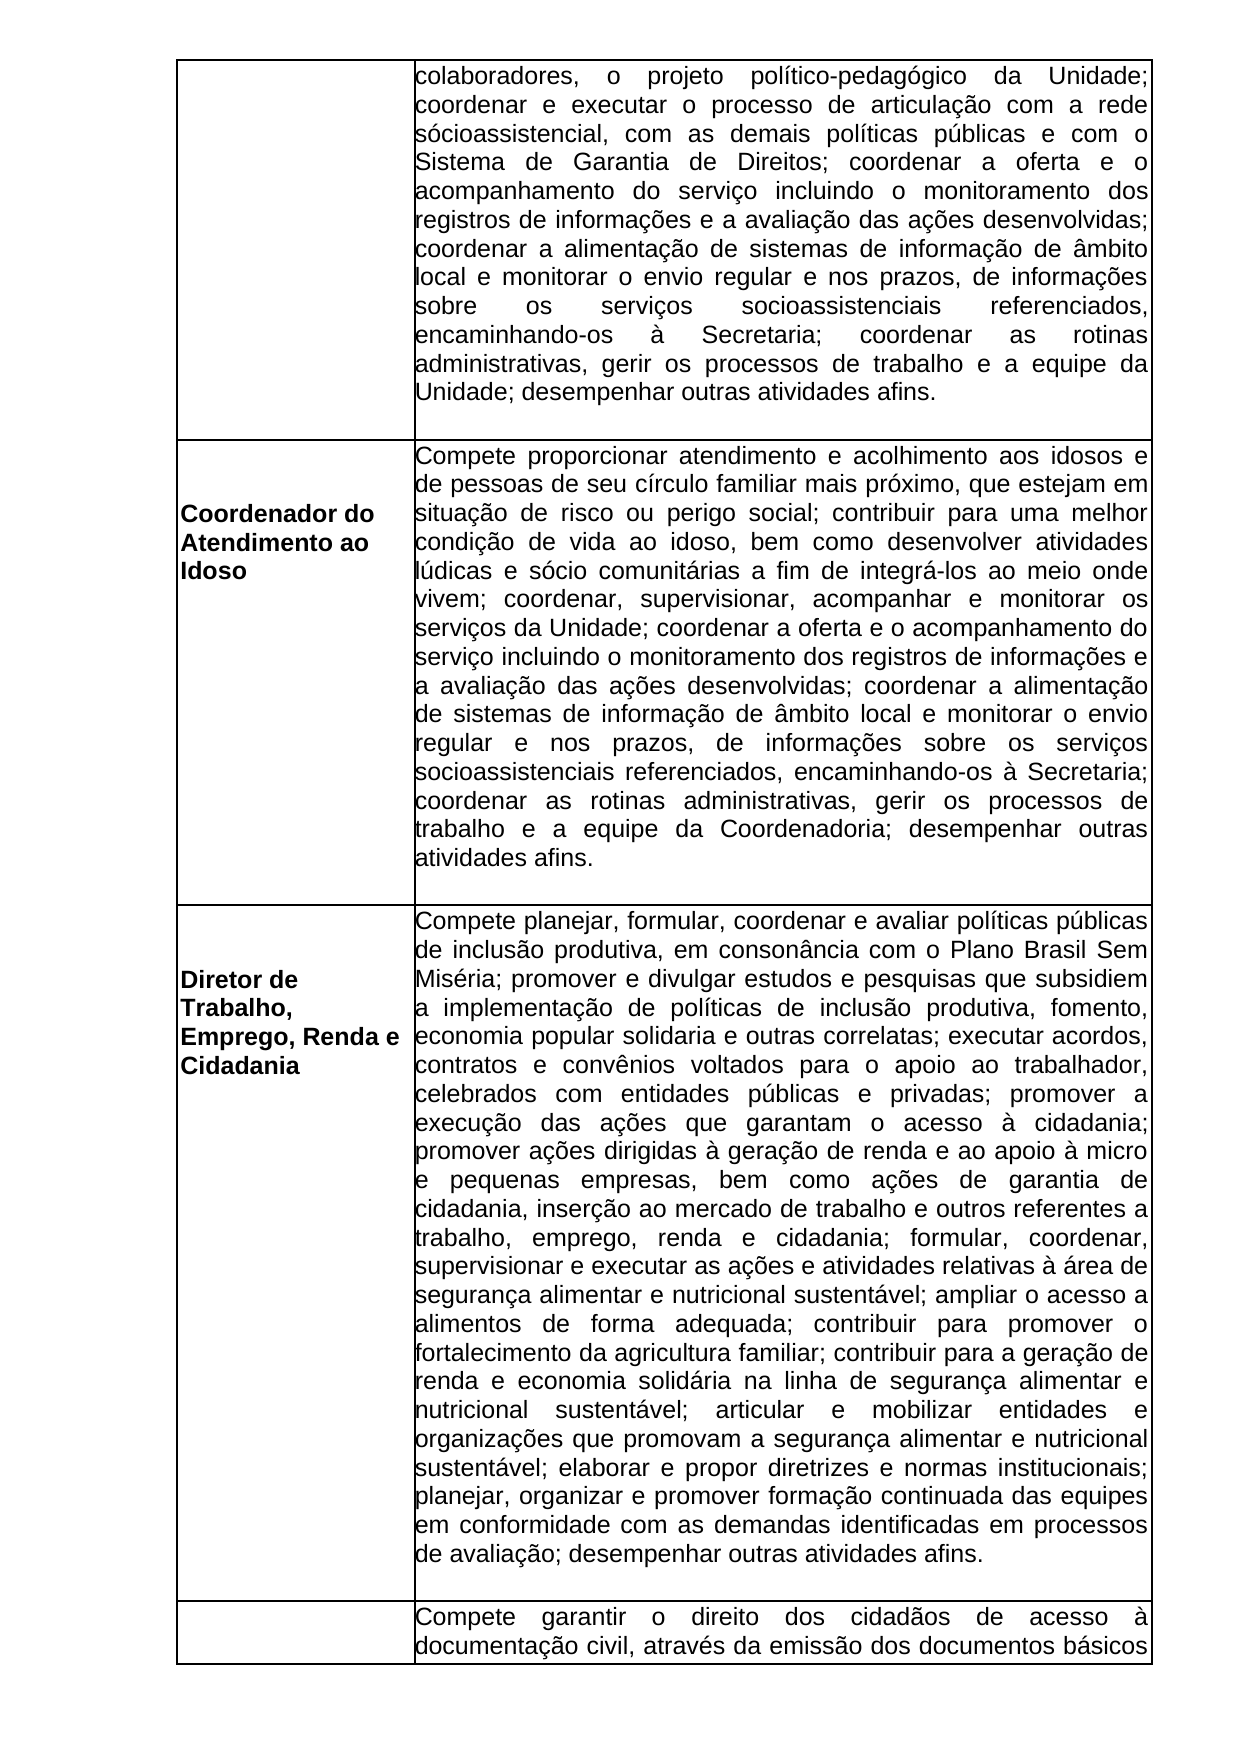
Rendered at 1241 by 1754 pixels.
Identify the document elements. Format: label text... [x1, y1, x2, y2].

table_cell Diretor de Trabalho, Emprego, Renda e Cidadania [178, 906, 414, 1600]
table_cell Compete proporcionar atendimento e acolhimento aos idosos e de pessoas de seu círculo familiar mais próximo, que estejam em situação de risco ou perigo social; contribuir para uma melhor condição de vida ao idoso, bem como desenvolver atividades lúdicas e sócio comunitárias a fim de integrá-los ao meio onde vivem; coordenar, supervisionar, acompanhar e monitorar os serviços da Unidade; coordenar a oferta e o acompanhamento do serviço incluindo o monitoramento dos registros de informações e a avaliação das ações desenvolvidas; coordenar a alimentação de sistemas de informação de âmbito local e monitorar o envio regular e nos prazos, de informações sobre os serviços socioassistenciais referenciados, encaminhando-os à Secretaria; coordenar as rotinas administrativas, gerir os processos de trabalho e a equipe da Coordenadoria; desempenhar outras atividades afins. [416, 441, 1151, 904]
table_cell colaboradores, o projeto político-pedagógico da Unidade; coordenar e executar o processo de articulação com a rede sócioassistencial, com as demais políticas públicas e com o Sistema de Garantia de Direitos; coordenar a oferta e o acompanhamento do serviço incluindo o monitoramento dos registros de informações e a avaliação das ações desenvolvidas; coordenar a alimentação de sistemas de informação de âmbito local e monitorar o envio regular e nos prazos, de informações sobre os serviços socioassistenciais referenciados, encaminhando-os à Secretaria; coordenar as rotinas administrativas, gerir os processos de trabalho e a equipe da Unidade; desempenhar outras atividades afins. [416, 61, 1151, 438]
table_cell [178, 1602, 414, 1663]
table_cell Compete garantir o direito dos cidadãos de acesso à documentação civil, através da emissão dos documentos básicos [416, 1602, 1151, 1663]
table_cell Compete planejar, formular, coordenar e avaliar políticas públicas de inclusão produtiva, em consonância com o Plano Brasil Sem Miséria; promover e divulgar estudos e pesquisas que subsidiem a implementação de políticas de inclusão produtiva, fomento, economia popular solidaria e outras correlatas; executar acordos, contratos e convênios voltados para o apoio ao trabalhador, celebrados com entidades públicas e privadas; promover a execução das ações que garantam o acesso à cidadania; promover ações dirigidas à geração de renda e ao apoio à micro e pequenas empresas, bem como ações de garantia de cidadania, inserção ao mercado de trabalho e outros referentes a trabalho, emprego, renda e cidadania; formular, coordenar, supervisionar e executar as ações e atividades relativas à área de segurança alimentar e nutricional sustentável; ampliar o acesso a alimentos de forma adequada; contribuir para promover o fortalecimento da agricultura familiar; contribuir para a geração de renda e economia solidária na linha de segurança alimentar e nutricional sustentável; articular e mobilizar entidades e organizações que promovam a segurança alimentar e nutricional sustentável; elaborar e propor diretrizes e normas institucionais; planejar, organizar e promover formação continuada das equipes em conformidade com as demandas identificadas em processos de avaliação; desempenhar outras atividades afins. [416, 906, 1151, 1600]
table_cell [178, 61, 414, 438]
table_cell Coordenador do Atendimento ao Idoso [178, 441, 414, 904]
